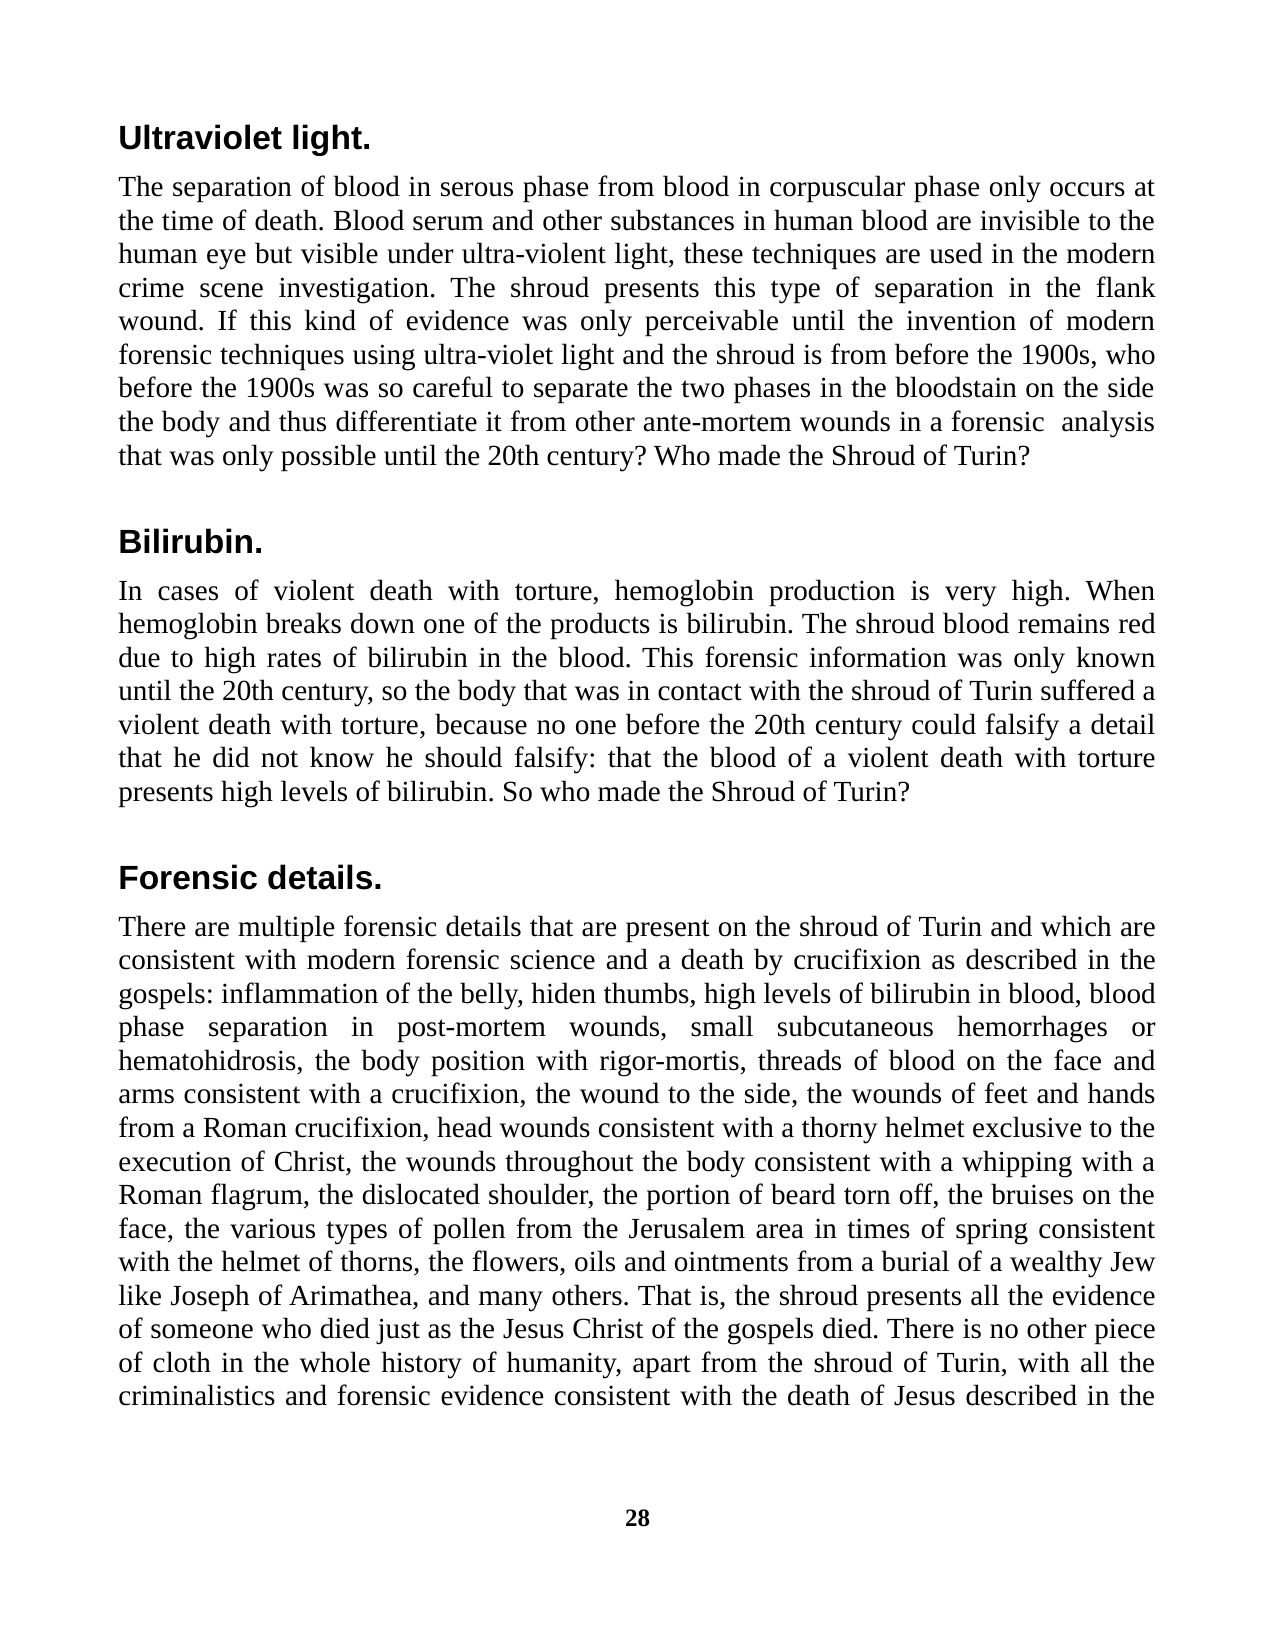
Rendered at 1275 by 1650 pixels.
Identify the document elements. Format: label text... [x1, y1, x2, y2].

text In cases of violent death with torture, hemoglobin production is very high. When hemoglobin breaks down one of the products is bilirubin. The shroud blood remains red due to high rates of bilirubin in the blood. This forensic information was only known until the 20th century, so the body that was in contact with the shroud of Turin suffered a violent death with torture, because no one before the 20th century could falsify a detail that he did not know he should falsify: that the blood of a violent death with torture presents high levels of bilirubin. So who made the Shroud of Turin? [118, 573, 1157, 807]
subtitle Bilirubin. [118, 521, 1157, 560]
text There are multiple forensic details that are present on the shroud of Turin and which are consistent with modern forensic science and a death by crucifixion as described in the gospels: inflammation of the belly, hiden thumbs, high levels of bilirubin in blood, blood phase separation in post-mortem wounds, small subcutaneous hemorrhages or hematohidrosis, the body position with rigor-mortis, threads of blood on the face and arms consistent with a crucifixion, the wound to the side, the wounds of feet and hands from a Roman crucifixion, head wounds consistent with a thorny helmet exclusive to the execution of Christ, the wounds throughout the body consistent with a whipping with a Roman flagrum, the dislocated shoulder, the portion of beard torn off, the bruises on the face, the various types of pollen from the Jerusalem area in times of spring consistent with the helmet of thorns, the flowers, oils and ointments from a burial of a wealthy Jew like Joseph of Arimathea, and many others. That is, the shroud presents all the evidence of someone who died just as the Jesus Christ of the gospels died. There is no other piece of cloth in the whole history of humanity, apart from the shroud of Turin, with all the criminalistics and forensic evidence consistent with the death of Jesus described in the [118, 909, 1157, 1412]
subtitle Ultraviolet light. [118, 118, 1157, 157]
subtitle Forensic details. [118, 858, 1157, 896]
text The separation of blood in serous phase from blood in corpuscular phase only occurs at the time of death. Blood serum and other substances in human blood are invisible to the human eye but visible under ultra-violent light, these techniques are used in the modern crime scene investigation. The shroud presents this type of separation in the flank wound. If this kind of evidence was only perceivable until the invention of modern forensic techniques using ultra-violet light and the shroud is from before the 1900s, who before the 1900s was so careful to separate the two phases in the bloodstain on the side the body and thus differentiate it from other ante-mortem wounds in a forensic analysis that was only possible until the 20th century? Who made the Shroud of Turin? [118, 169, 1157, 471]
